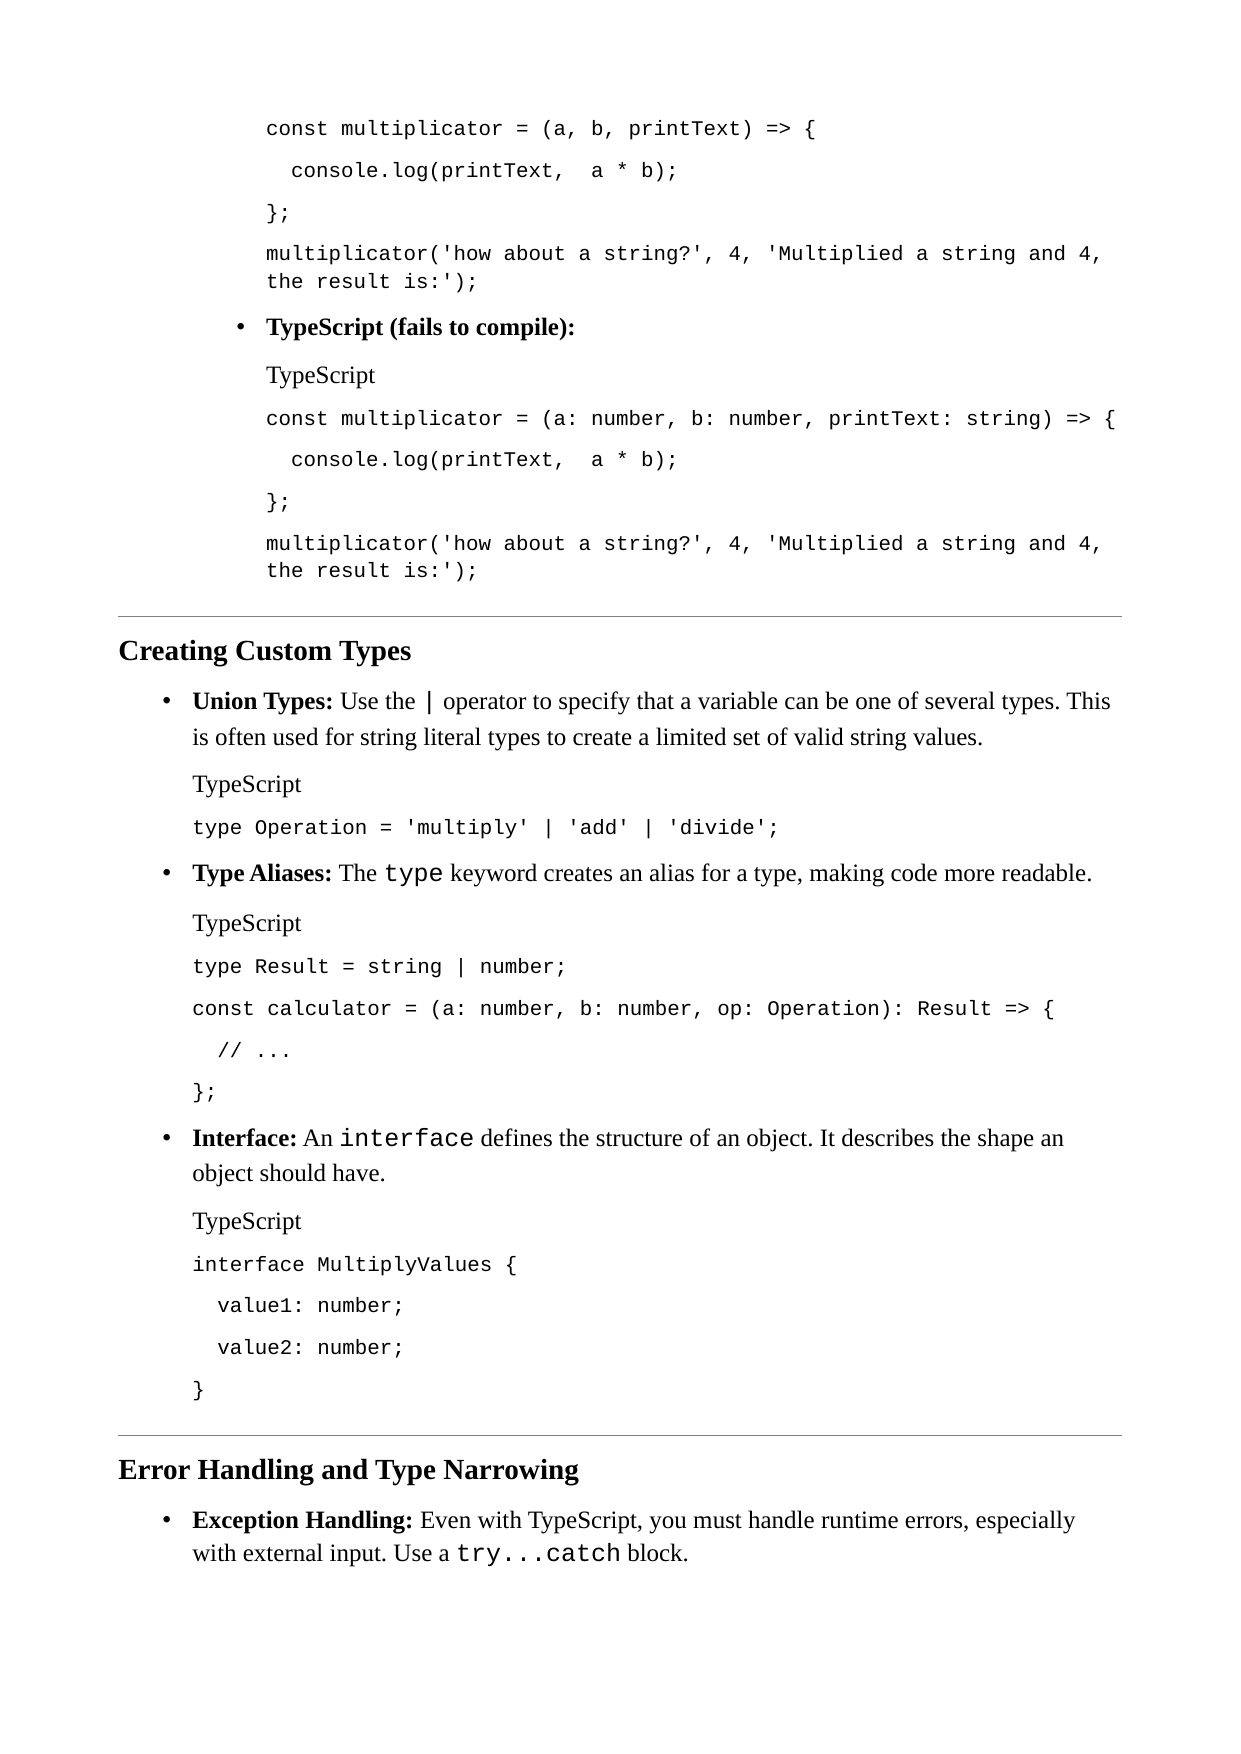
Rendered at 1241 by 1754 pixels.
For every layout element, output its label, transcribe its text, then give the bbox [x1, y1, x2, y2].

list multiplicator('how about a string?', 4, 'Multiplied a string and 4, the result is:'); [236, 243, 1122, 294]
list type Operation = 'multiply' | 'add' | 'divide'; [162, 817, 1122, 840]
subtitle Creating Custom Types [118, 633, 1122, 667]
list TypeScript [236, 360, 1122, 389]
list const calculator = (a: number, b: number, op: Operation): Result => { [162, 998, 1122, 1022]
list }; [236, 491, 1122, 515]
list Union Types: Use the | operator to specify that a variable can be one of several types. This is often used for string literal types to create a limited set of valid string values. [162, 686, 1122, 750]
list Type Aliases: The type keyword creates an alias for a type, making code more readable. [162, 858, 1122, 889]
list }; [162, 1081, 1122, 1105]
list }; [236, 202, 1122, 225]
list type Result = string | number; [162, 956, 1122, 980]
list } [162, 1379, 1122, 1402]
list // ... [162, 1040, 1122, 1063]
list interface MultiplyValues { [162, 1253, 1122, 1277]
list TypeScript (fails to compile): [236, 312, 1122, 341]
list value2: number; [162, 1337, 1122, 1361]
list console.log(printText, a * b); [236, 160, 1122, 183]
list Interface: An interface defines the structure of an object. It describes the shape an object should have. [162, 1123, 1122, 1187]
list console.log(printText, a * b); [236, 449, 1122, 473]
list const multiplicator = (a, b, printText) => { [236, 118, 1122, 142]
list TypeScript [162, 908, 1122, 937]
list Exception Handling: Even with TypeScript, you must handle runtime errors, especially with external input. Use a try...catch block. [162, 1505, 1122, 1569]
subtitle Error Handling and Type Narrowing [118, 1452, 1122, 1486]
list TypeScript [162, 1206, 1122, 1235]
list multiplicator('how about a string?', 4, 'Multiplied a string and 4, the result is:'); [236, 533, 1122, 584]
list TypeScript [162, 769, 1122, 798]
list const multiplicator = (a: number, b: number, printText: string) => { [236, 408, 1122, 431]
list value1: number; [162, 1295, 1122, 1319]
